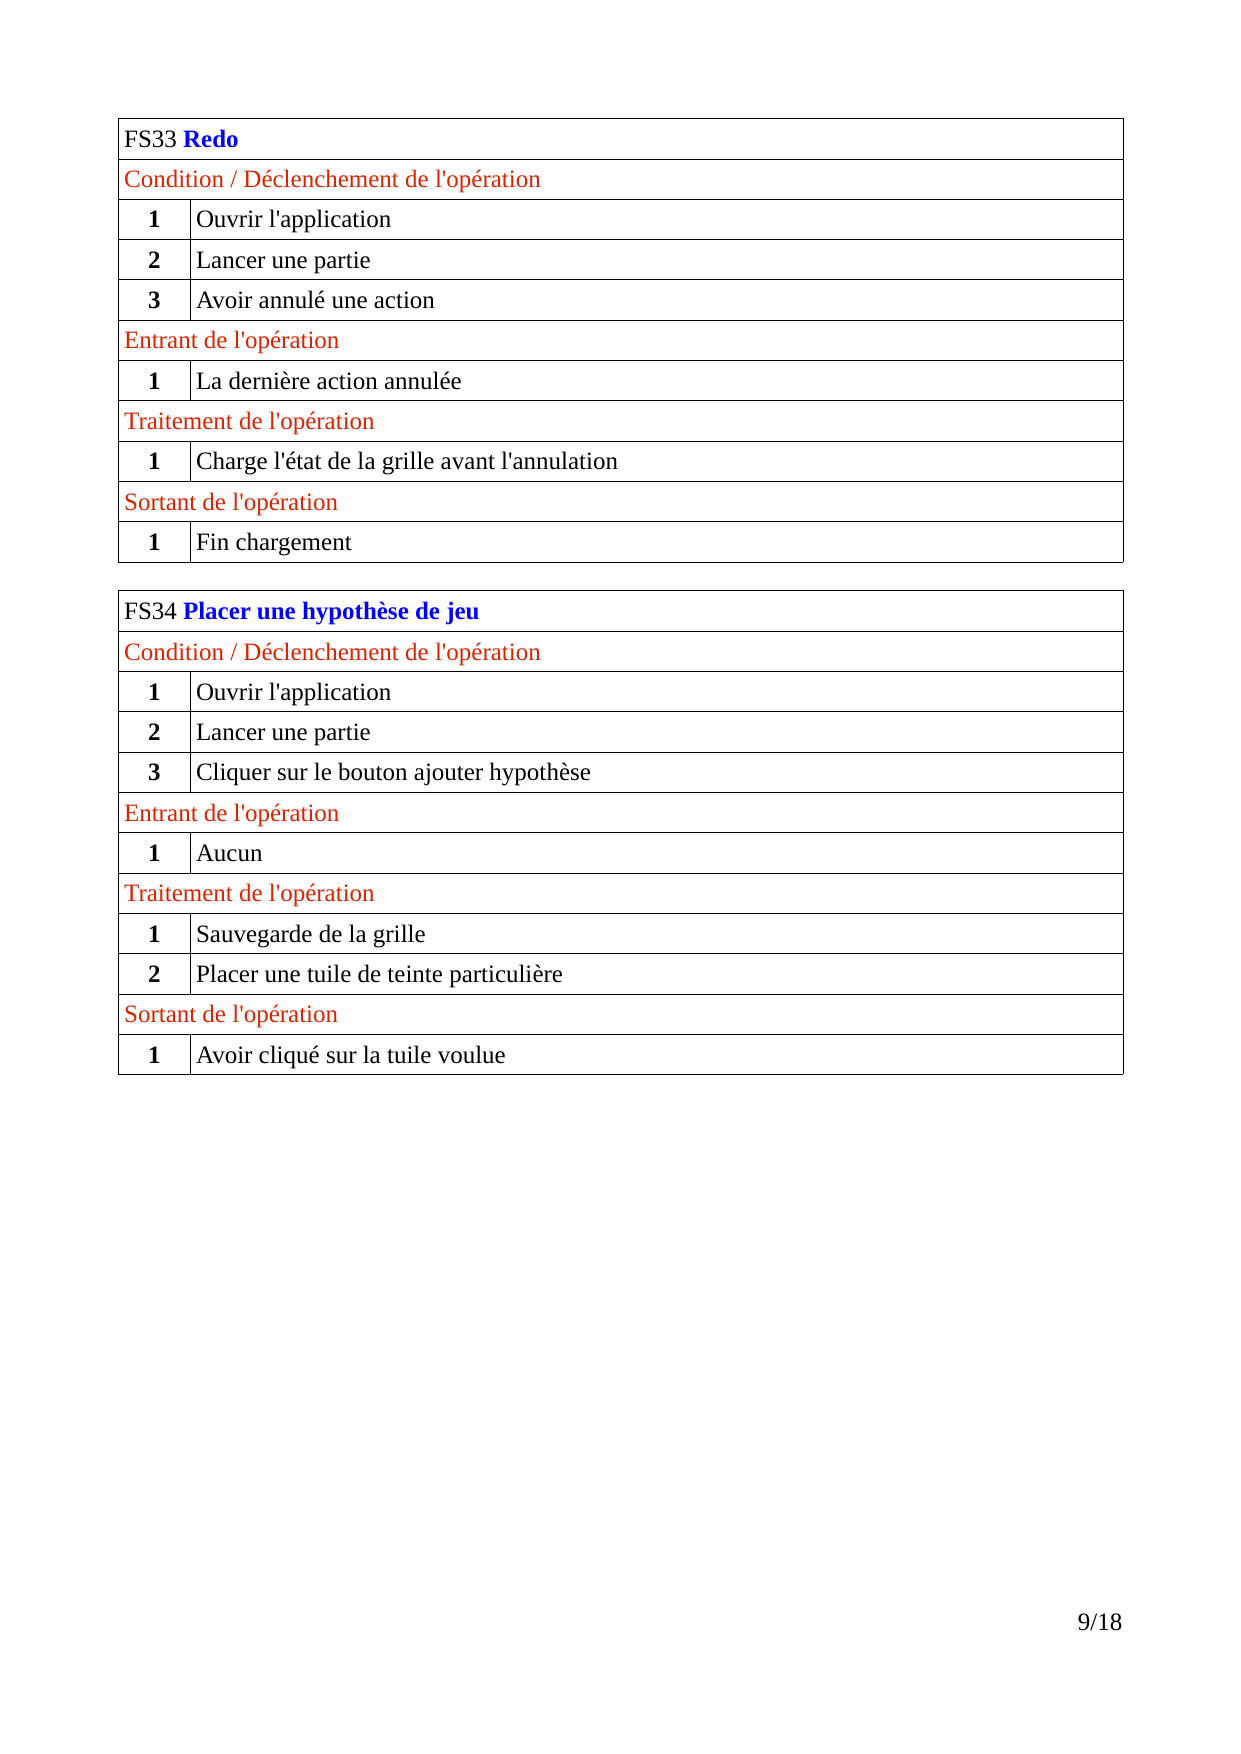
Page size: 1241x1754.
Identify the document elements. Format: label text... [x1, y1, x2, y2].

table_cell Entrant de l'opération [119, 793, 1123, 832]
table_cell Entrant de l'opération [119, 321, 1123, 360]
table_cell Sortant de l'opération [119, 482, 1123, 521]
table_cell Ouvrir l'application [191, 200, 1123, 239]
table_cell Condition / Déclenchement de l'opération [119, 160, 1123, 199]
table_cell Traitement de l'opération [119, 874, 1123, 913]
table_cell 1 [119, 914, 190, 953]
table_cell Sortant de l'opération [119, 995, 1123, 1034]
table_cell Aucun [191, 833, 1123, 873]
table_cell 1 [119, 522, 190, 562]
table_cell 3 [119, 753, 190, 792]
table_cell 1 [119, 442, 190, 481]
table_cell 1 [119, 361, 190, 400]
table_cell 2 [119, 954, 190, 993]
table_cell Lancer une partie [191, 240, 1123, 279]
table_cell 3 [119, 280, 190, 320]
table_cell 1 [119, 672, 190, 711]
table_cell Fin chargement [191, 522, 1123, 562]
table_cell Avoir cliqué sur la tuile voulue [191, 1035, 1123, 1074]
table_cell Avoir annulé une action [191, 280, 1123, 320]
table_cell Condition / Déclenchement de l'opération [119, 632, 1123, 671]
table_header FS34 Placer une hypothèse de jeu [119, 591, 1123, 631]
table_cell Cliquer sur le bouton ajouter hypothèse [191, 753, 1123, 792]
table_cell Traitement de l'opération [119, 401, 1123, 441]
table_cell Placer une tuile de teinte particulière [191, 954, 1123, 993]
table_cell Charge l'état de la grille avant l'annulation [191, 442, 1123, 481]
table_cell 2 [119, 240, 190, 279]
table_cell 1 [119, 200, 190, 239]
table_cell 2 [119, 712, 190, 752]
table_cell 1 [119, 833, 190, 873]
table_cell Ouvrir l'application [191, 672, 1123, 711]
table_cell La dernière action annulée [191, 361, 1123, 400]
table_cell Lancer une partie [191, 712, 1123, 752]
table_header FS33 Redo [119, 119, 1123, 158]
table_cell Sauvegarde de la grille [191, 914, 1123, 953]
table_cell 1 [119, 1035, 190, 1074]
